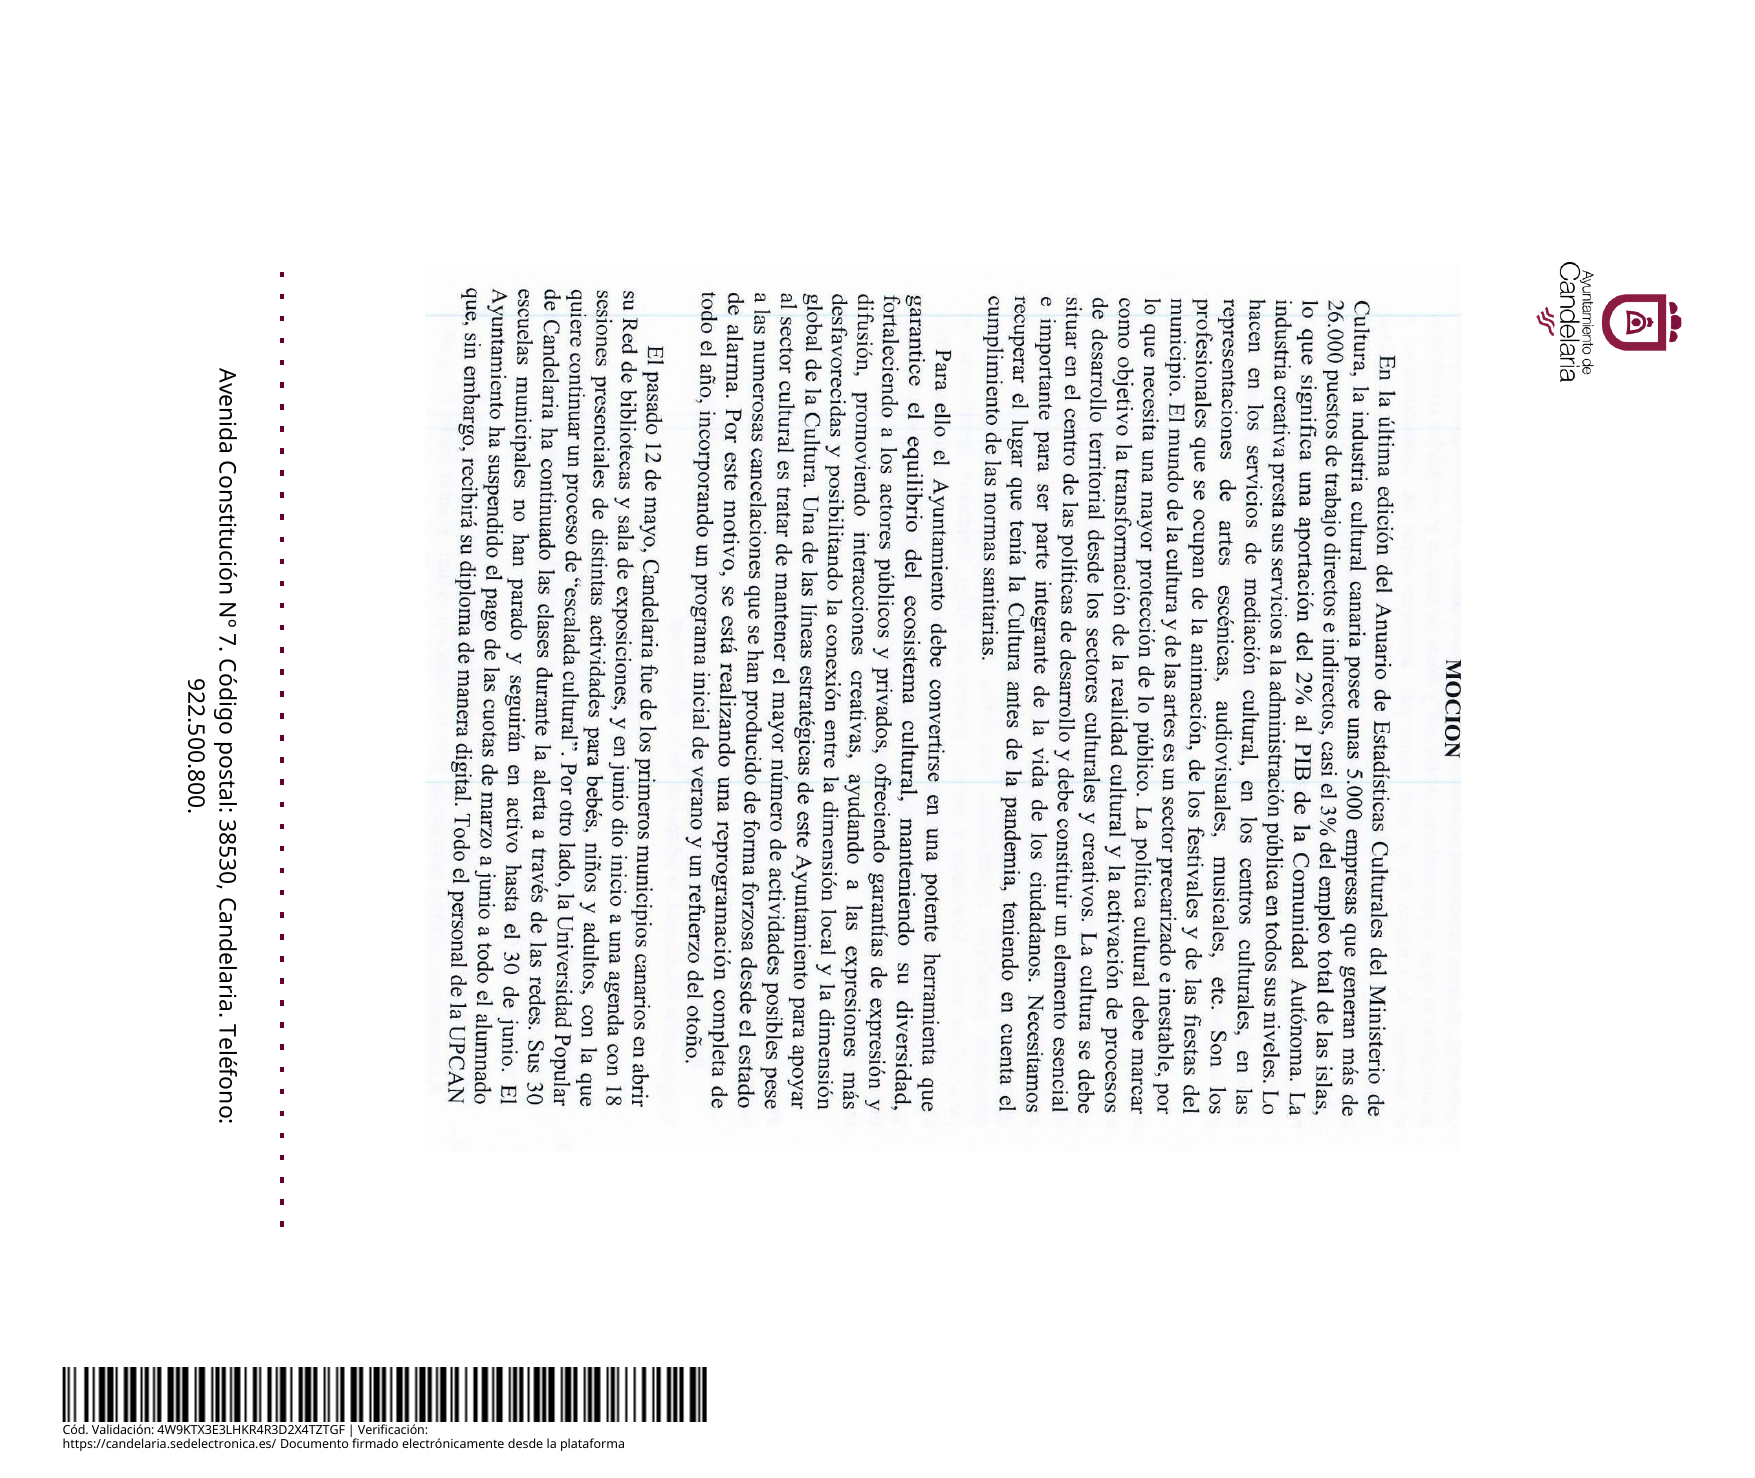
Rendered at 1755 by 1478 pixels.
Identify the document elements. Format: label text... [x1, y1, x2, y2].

text Avenida Constitución Nº 7. Código postal: 38530, Candelaria. Teléfono: 922.500.800. [184, 314, 244, 1179]
